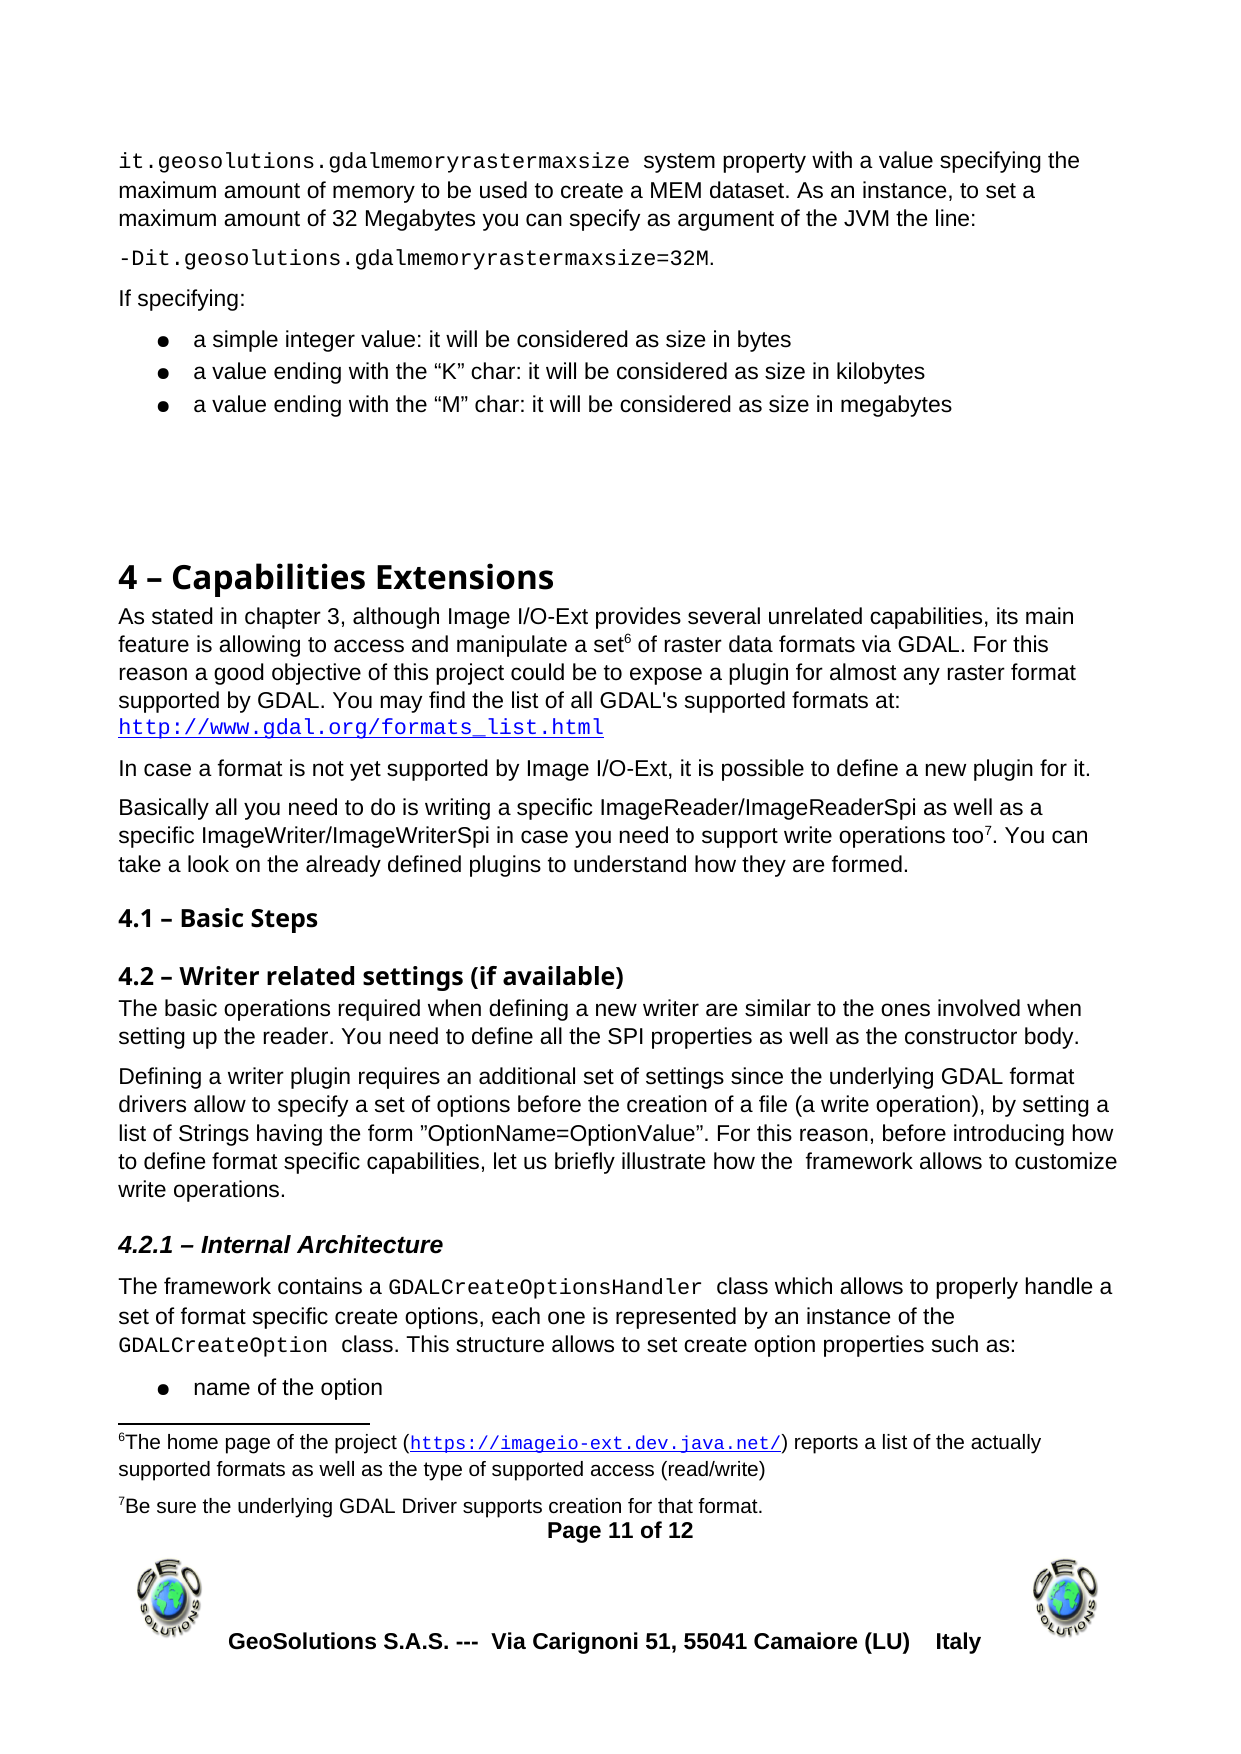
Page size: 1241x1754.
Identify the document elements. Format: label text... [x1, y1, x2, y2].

text The framework contains a GDALCreateOptionsHandler class which allows to properly handle a set of format specific create options, each one is represented by an instance of the GDALCreateOption class. This structure allows to set create option properties such as: [118, 1274, 1122, 1359]
picture [134, 1552, 205, 1641]
subtitle 4 – Capabilities Extensions [118, 554, 1122, 599]
list a simple integer value: it will be considered as size in bytes [156, 326, 1122, 353]
text Be sure the underlying GDAL Driver supports creation for that format. [118, 1494, 1122, 1518]
list a value ending with the “K” char: it will be considered as size in kilobytes [156, 358, 1122, 385]
text Defining a writer plugin requires an additional set of settings since the underlying GDAL format drivers allow to specify a set of options before the creation of a file (a write operation), by setting a list of Strings having the form ”OptionName=OptionValue”. For this reason, before introducing how to define format specific capabilities, let us briefly illustrate how the framework allows to customize write operations. [118, 1064, 1122, 1203]
subtitle 4.2 – Writer related settings (if available) [118, 958, 1122, 993]
picture [1030, 1552, 1101, 1641]
text The home page of the project (https://imageio-ext.dev.java.net/) reports a list of the actually supported formats as well as the type of supported access (read/write) [118, 1430, 1122, 1480]
text The basic operations required when defining a new writer are similar to the ones involved when setting up the reader. You need to define all the SPI properties as well as the constructor body. [118, 996, 1122, 1050]
text As stated in chapter 3, although Image I/O-Ext provides several unrelated capabilities, its main feature is allowing to access and manipulate a set of raster data formats via GDAL. For this reason a good objective of this project could be to expose a plugin for almost any raster format supported by GDAL. You may find the list of all GDAL's supported formats at: http://www.gdal.org/formats_list.html [118, 604, 1122, 741]
text In case a format is not yet supported by Image I/O-Ext, it is possible to define a new plugin for it. [118, 755, 1122, 781]
text -Dit.geosolutions.gdalmemoryrastermaxsize=32M. [118, 245, 1122, 272]
subtitle 4.2.1 – Internal Architecture [118, 1231, 1122, 1259]
list name of the option [156, 1374, 1122, 1400]
text If specifying: [118, 286, 1122, 312]
text Basically all you need to do is writing a specific ImageReader/ImageReaderSpi as well as a specific ImageWriter/ImageWriterSpi in case you need to support write operations too. You can take a look on the already defined plugins to understand how they are formed. [118, 795, 1122, 877]
list a value ending with the “M” char: it will be considered as size in megabytes [156, 391, 1122, 418]
text it.geosolutions.gdalmemoryrastermaxsize system property with a value specifying the maximum amount of memory to be used to create a MEM dataset. As an instance, to set a maximum amount of 32 Megabytes you can specify as argument of the JVM the line: [118, 148, 1122, 231]
subtitle 4.1 – Basic Steps [118, 900, 1122, 934]
